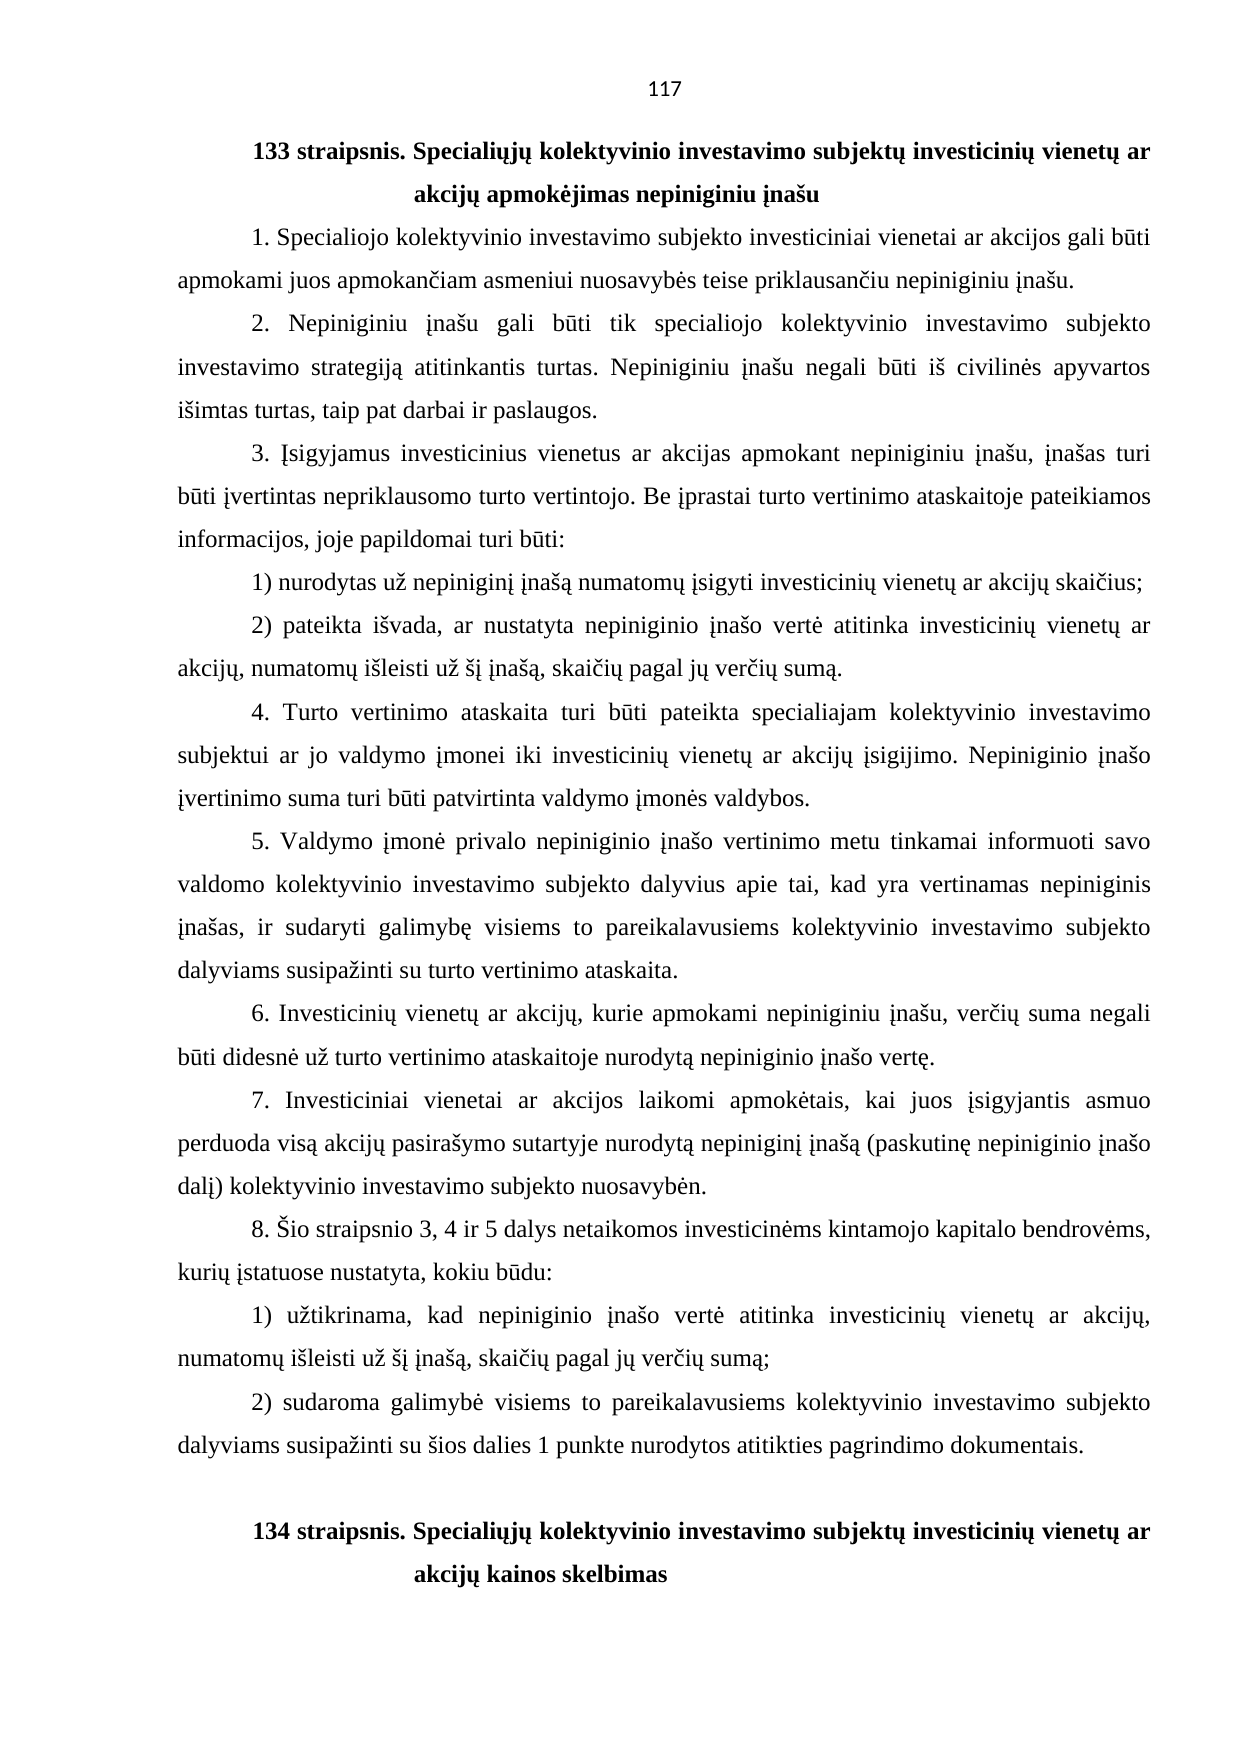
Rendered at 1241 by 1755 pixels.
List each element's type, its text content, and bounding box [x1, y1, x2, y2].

text 1) užtikrinama, kad nepiniginio įnašo vertė atitinka investicinių vienetų ar akcijų, numatomų išleisti už šį įnašą, skaičių pagal jų verčių sumą; [177, 1300, 1152, 1372]
text 3. Įsigyjamus investicinius vienetus ar akcijas apmokant nepiniginiu įnašu, įnašas turi būti įvertintas nepriklausomo turto vertintojo. Be įprastai turto vertinimo ataskaitoje pateikiamos informacijos, joje papildomai turi būti: [177, 438, 1152, 553]
text 2) pateikta išvada, ar nustatyta nepiniginio įnašo vertė atitinka investicinių vienetų ar akcijų, numatomų išleisti už šį įnašą, skaičių pagal jų verčių sumą. [177, 610, 1152, 682]
text 1. Specialiojo kolektyvinio investavimo subjekto investiciniai vienetai ar akcijos gali būti apmokami juos apmokančiam asmeniui nuosavybės teise priklausančiu nepiniginiu įnašu. [177, 222, 1152, 294]
text 6. Investicinių vienetų ar akcijų, kurie apmokami nepiniginiu įnašu, verčių suma negali būti didesnė už turto vertinimo ataskaitoje nurodytą nepiniginio įnašo vertę. [177, 998, 1152, 1070]
text 1) nurodytas už nepiniginį įnašą numatomų įsigyti investicinių vienetų ar akcijų skaičius; [177, 567, 1152, 596]
text 7. Investiciniai vienetai ar akcijos laikomi apmokėtais, kai juos įsigyjantis asmuo perduoda visą akcijų pasirašymo sutartyje nurodytą nepiniginį įnašą (paskutinę nepiniginio įnašo dalį) kolektyvinio investavimo subjekto nuosavybėn. [177, 1085, 1152, 1200]
text 2. Nepiniginiu įnašu gali būti tik specialiojo kolektyvinio investavimo subjekto investavimo strategiją atitinkantis turtas. Nepiniginiu įnašu negali būti iš civilinės apyvartos išimtas turtas, taip pat darbai ir paslaugos. [177, 308, 1152, 423]
text 8. Šio straipsnio 3, 4 ir 5 dalys netaikomos investicinėms kintamojo kapitalo bendrovėms, kurių įstatuose nustatyta, kokiu būdu: [177, 1214, 1152, 1286]
text 5. Valdymo įmonė privalo nepiniginio įnašo vertinimo metu tinkamai informuoti savo valdomo kolektyvinio investavimo subjekto dalyvius apie tai, kad yra vertinamas nepiniginis įnašas, ir sudaryti galimybę visiems to pareikalavusiems kolektyvinio investavimo subjekto dalyviams susipažinti su turto vertinimo ataskaita. [177, 826, 1152, 984]
text 134 straipsnis. Specialiųjų kolektyvinio investavimo subjektų investicinių vienetų ar akcijų kainos skelbimas [252, 1516, 1152, 1588]
text 2) sudaroma galimybė visiems to pareikalavusiems kolektyvinio investavimo subjekto dalyviams susipažinti su šios dalies 1 punkte nurodytos atitikties pagrindimo dokumentais. [177, 1387, 1152, 1458]
text 133 straipsnis. Specialiųjų kolektyvinio investavimo subjektų investicinių vienetų ar akcijų apmokėjimas nepiniginiu įnašu [252, 136, 1152, 208]
text 4. Turto vertinimo ataskaita turi būti pateikta specialiajam kolektyvinio investavimo subjektui ar jo valdymo įmonei iki investicinių vienetų ar akcijų įsigijimo. Nepiniginio įnašo įvertinimo suma turi būti patvirtinta valdymo įmonės valdybos. [177, 697, 1152, 812]
